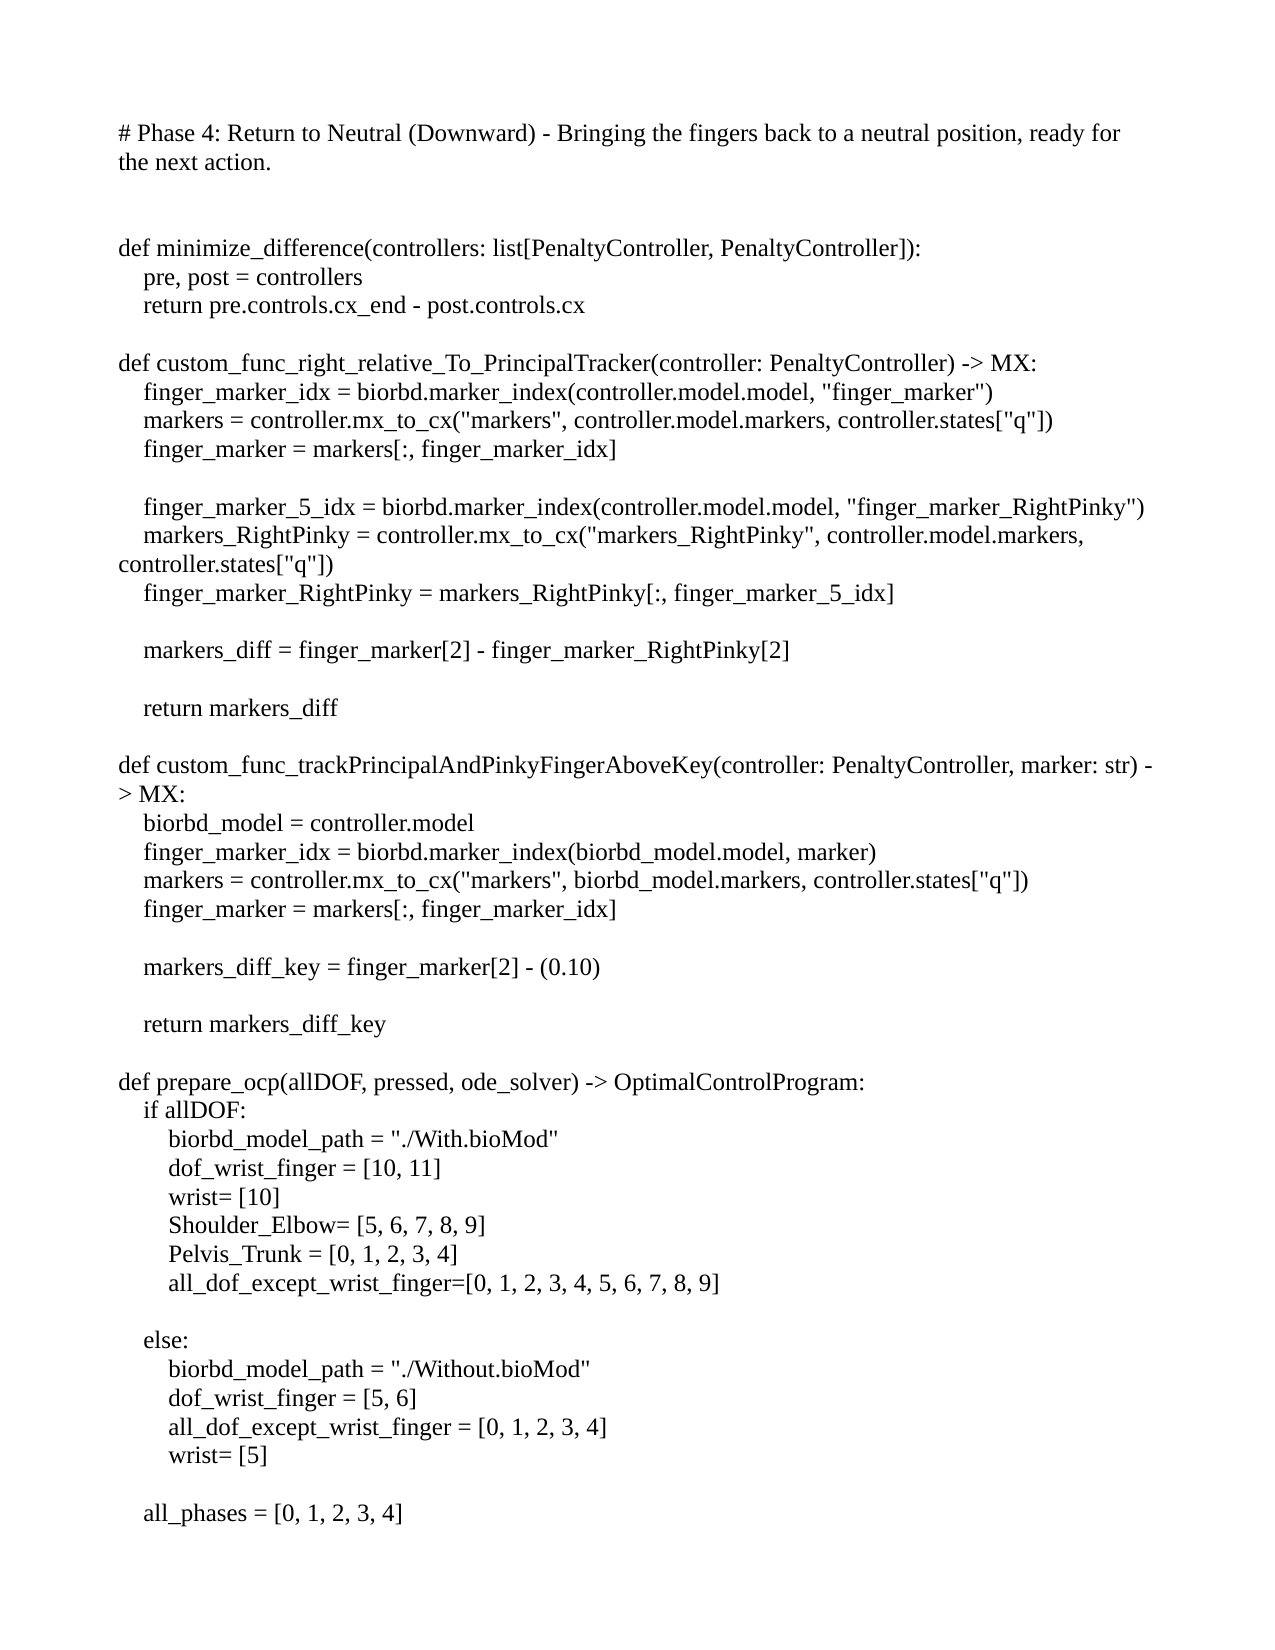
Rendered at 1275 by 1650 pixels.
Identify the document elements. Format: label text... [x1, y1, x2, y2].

text biorbd_model = controller.model [118, 808, 1157, 837]
text all_dof_except_wrist_finger = [0, 1, 2, 3, 4] [118, 1412, 1157, 1441]
text markers = controller.mx_to_cx("markers", biorbd_model.markers, controller.states["q"]) [118, 866, 1157, 894]
text wrist= [10] [118, 1182, 1157, 1211]
text markers_diff = finger_marker[2] - finger_marker_RightPinky[2] [118, 636, 1157, 664]
text biorbd_model_path = "./Without.bioMod" [118, 1354, 1157, 1383]
text Pelvis_Trunk = [0, 1, 2, 3, 4] [118, 1239, 1157, 1268]
text return pre.controls.cx_end - post.controls.cx [118, 291, 1157, 319]
text def custom_func_trackPrincipalAndPinkyFingerAboveKey(controller: PenaltyController, marker: str) -> MX: [118, 751, 1157, 808]
text else: [118, 1326, 1157, 1354]
text def minimize_difference(controllers: list[PenaltyController, PenaltyController]): [118, 233, 1157, 262]
text dof_wrist_finger = [10, 11] [118, 1153, 1157, 1182]
text finger_marker = markers[:, finger_marker_idx] [118, 894, 1157, 923]
text finger_marker_idx = biorbd.marker_index(biorbd_model.model, marker) [118, 837, 1157, 866]
text Shoulder_Elbow= [5, 6, 7, 8, 9] [118, 1211, 1157, 1239]
text biorbd_model_path = "./With.bioMod" [118, 1124, 1157, 1153]
text markers = controller.mx_to_cx("markers", controller.model.markers, controller.states["q"]) [118, 406, 1157, 434]
text finger_marker_5_idx = biorbd.marker_index(controller.model.model, "finger_marker_RightPinky") [118, 492, 1157, 521]
text all_phases = [0, 1, 2, 3, 4] [118, 1498, 1157, 1527]
text markers_RightPinky = controller.mx_to_cx("markers_RightPinky", controller.model.markers, controller.states["q"]) [118, 521, 1157, 578]
text pre, post = controllers [118, 262, 1157, 291]
text if allDOF: [118, 1096, 1157, 1124]
text dof_wrist_finger = [5, 6] [118, 1383, 1157, 1412]
text finger_marker_RightPinky = markers_RightPinky[:, finger_marker_5_idx] [118, 578, 1157, 607]
text def prepare_ocp(allDOF, pressed, ode_solver) -> OptimalControlProgram: [118, 1067, 1157, 1096]
text all_dof_except_wrist_finger=[0, 1, 2, 3, 4, 5, 6, 7, 8, 9] [118, 1268, 1157, 1297]
text finger_marker_idx = biorbd.marker_index(controller.model.model, "finger_marker") [118, 377, 1157, 406]
text # Phase 4: Return to Neutral (Downward) - Bringing the fingers back to a neutral position, ready for the next action. [118, 118, 1157, 176]
text finger_marker = markers[:, finger_marker_idx] [118, 434, 1157, 463]
text return markers_diff_key [118, 1009, 1157, 1038]
text markers_diff_key = finger_marker[2] - (0.10) [118, 952, 1157, 981]
text def custom_func_right_relative_To_PrincipalTracker(controller: PenaltyController) -> MX: [118, 348, 1157, 377]
text wrist= [5] [118, 1441, 1157, 1469]
text return markers_diff [118, 693, 1157, 722]
